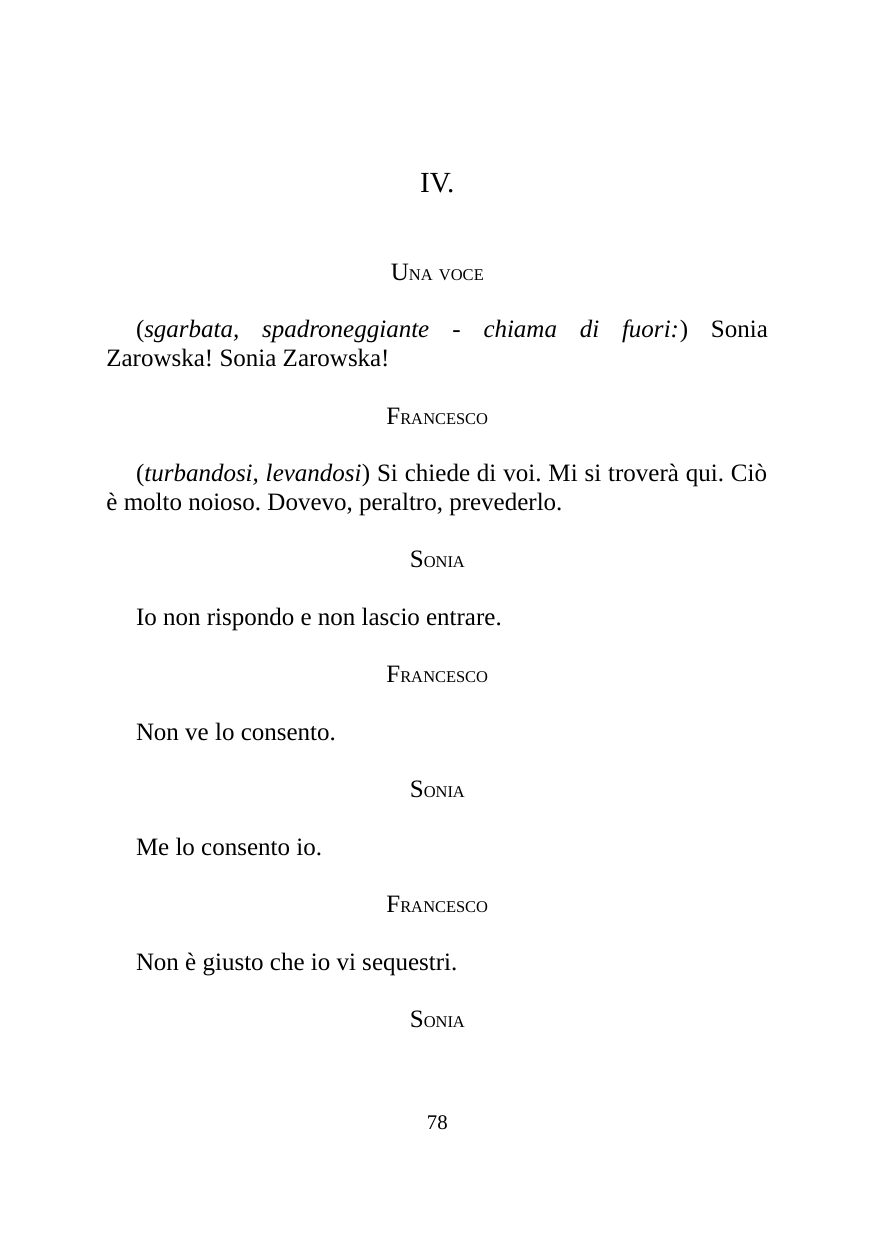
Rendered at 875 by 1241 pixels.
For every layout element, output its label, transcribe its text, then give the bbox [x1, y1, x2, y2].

text (sgarbata, spadroneggiante - chiama di fuori:) Sonia Zarowska! Sonia Zarowska! [106, 314, 768, 372]
text Una voce [106, 257, 768, 286]
text Francesco [106, 889, 768, 918]
text Sonia [106, 774, 768, 803]
text Sonia [106, 544, 768, 573]
text Sonia [106, 1004, 768, 1033]
text Io non rispondo e non lascio entrare. [106, 602, 768, 631]
text Francesco [106, 401, 768, 429]
text Francesco [106, 659, 768, 688]
subtitle IV. [106, 165, 768, 199]
text (turbandosi, levandosi) Si chiede di voi. Mi si troverà qui. Ciò è molto noioso. Dovevo, peraltro, prevederlo. [106, 458, 768, 516]
text Non ve lo consento. [106, 717, 768, 746]
text Non è giusto che io vi sequestri. [106, 947, 768, 976]
text Me lo consento io. [106, 832, 768, 861]
